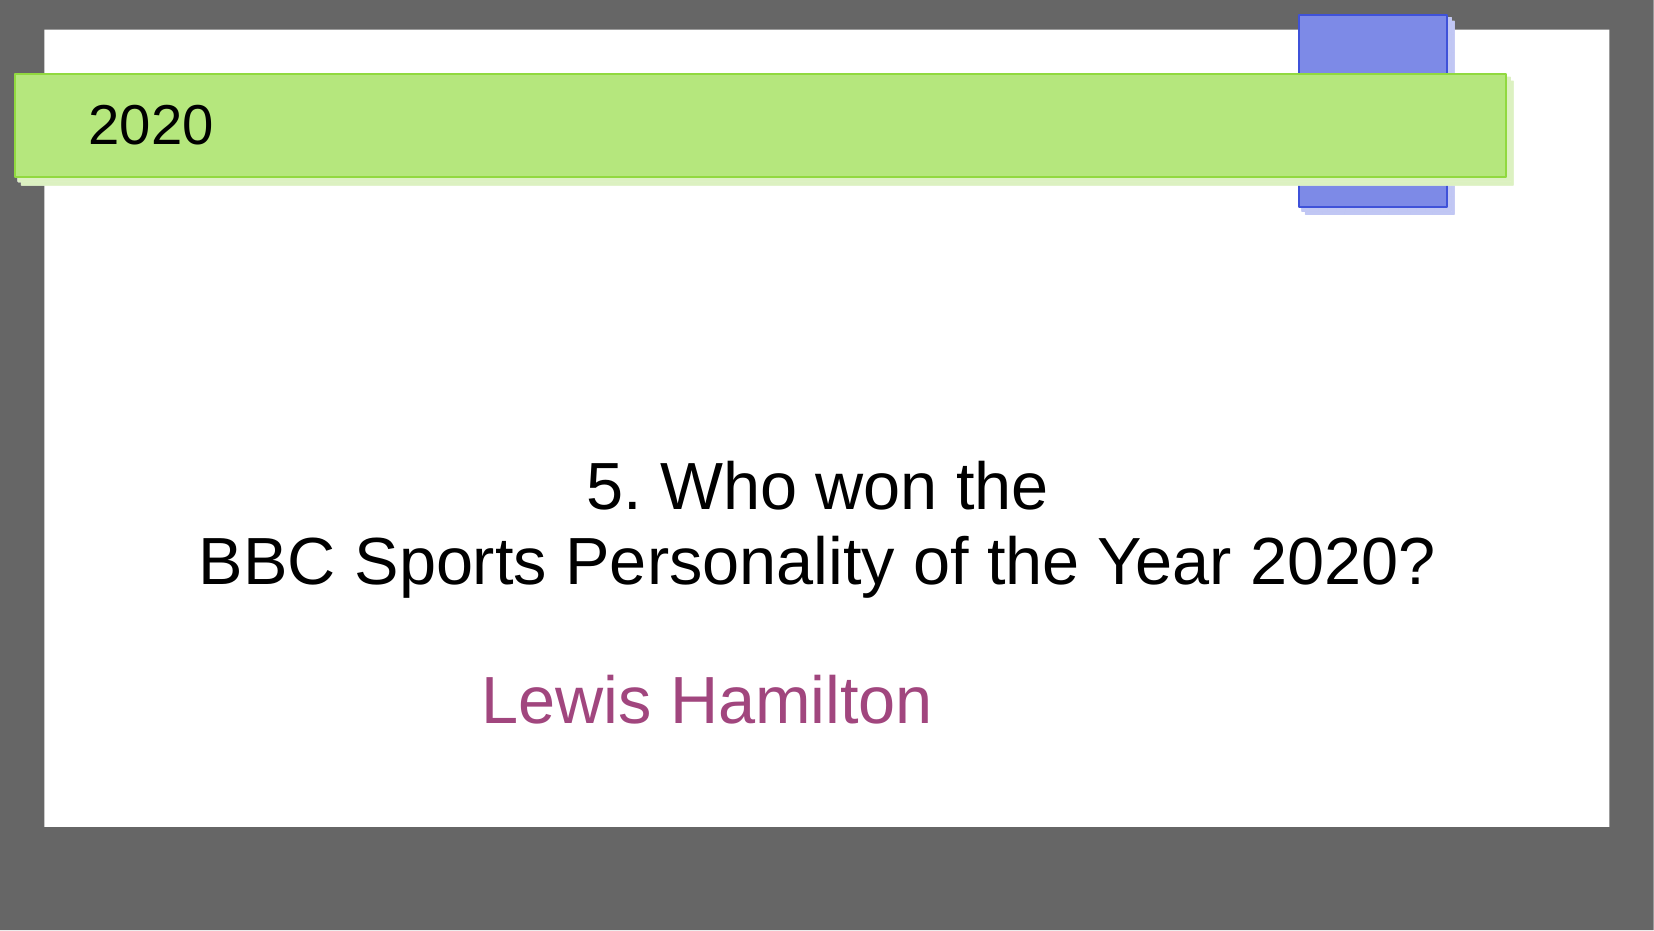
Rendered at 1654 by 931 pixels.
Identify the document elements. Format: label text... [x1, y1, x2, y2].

text_box Lewis Hamilton [466, 655, 948, 746]
text_box 5. Who won the BBC Sports Personality of the Year 2020? [88, 236, 1565, 813]
title 2020 [88, 73, 1506, 178]
